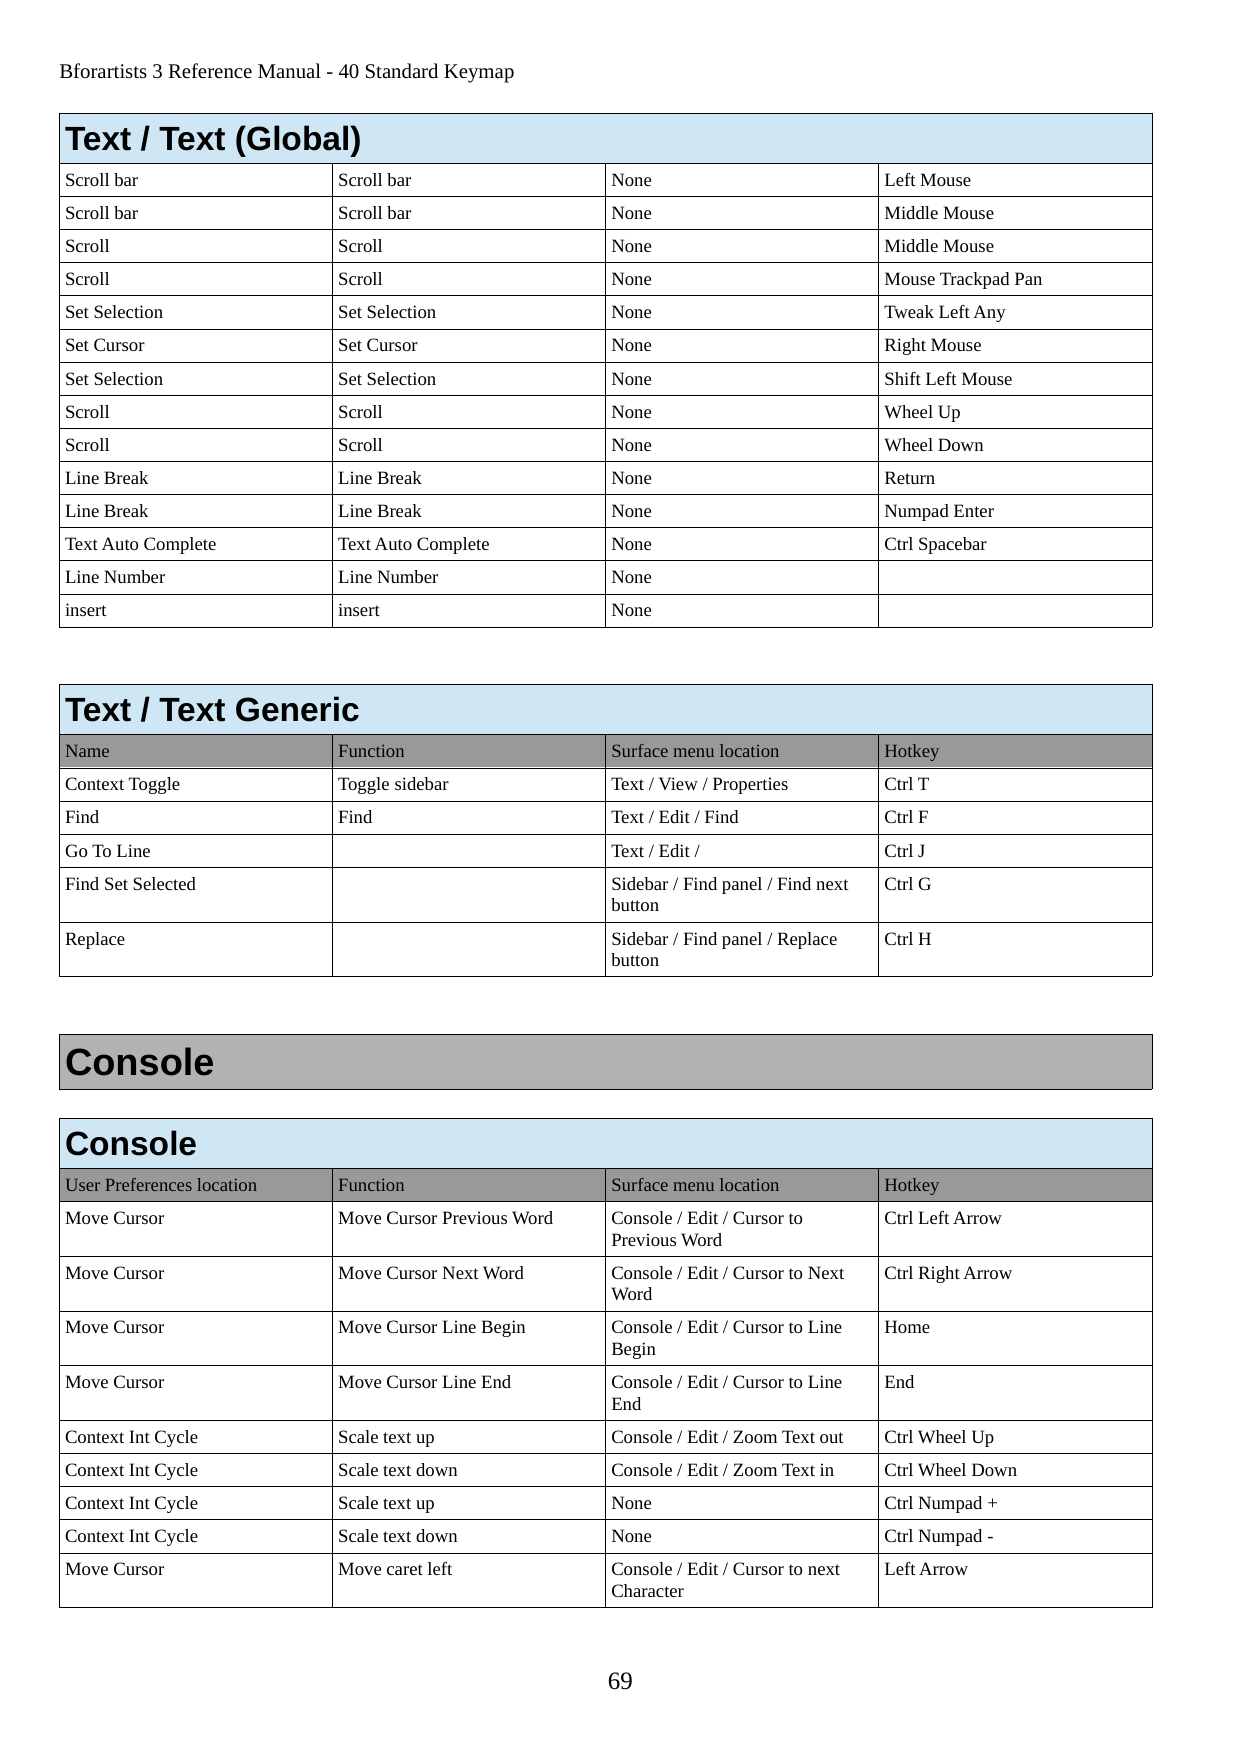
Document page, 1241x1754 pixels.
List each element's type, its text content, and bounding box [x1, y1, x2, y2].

table_cell Context Int Cycle [60, 1487, 332, 1519]
table_cell None [606, 561, 878, 593]
table_cell Toggle sidebar [333, 769, 605, 801]
table_cell Scroll [60, 263, 332, 295]
table_cell Ctrl Numpad - [879, 1520, 1152, 1552]
table_cell Set Selection [333, 363, 605, 395]
table_cell Move Cursor [60, 1202, 332, 1256]
table_cell Line Break [333, 495, 605, 527]
table_cell End [879, 1366, 1152, 1420]
table_cell Console / Edit / Cursor to next Character [606, 1554, 878, 1607]
table_cell Console / Edit / Zoom Text out [606, 1421, 878, 1453]
table_cell Ctrl F [879, 802, 1152, 834]
table_cell Line Break [333, 462, 605, 494]
table_cell None [606, 263, 878, 295]
table_cell Console / Edit / Cursor to Line Begin [606, 1312, 878, 1365]
table_cell None [606, 495, 878, 527]
table_cell None [606, 1520, 878, 1552]
table_cell Find [60, 802, 332, 834]
table_cell Hotkey [879, 735, 1152, 767]
table_cell Scale text down [333, 1454, 605, 1486]
table_cell Set Selection [60, 363, 332, 395]
table_cell Line Number [333, 561, 605, 593]
table_cell Line Break [60, 462, 332, 494]
table_cell None [606, 230, 878, 262]
table_cell None [606, 595, 878, 627]
table_cell Context Toggle [60, 769, 332, 801]
table_cell Move Cursor Next Word [333, 1257, 605, 1311]
table_cell Find Set Selected [60, 868, 332, 922]
table_header Text / Text Generic [60, 685, 1152, 734]
table_cell Ctrl Wheel Down [879, 1454, 1152, 1486]
table_cell User Preferences location [60, 1169, 332, 1201]
table_cell None [606, 528, 878, 560]
table_cell Left Arrow [879, 1554, 1152, 1607]
table_cell None [606, 296, 878, 328]
table_cell Numpad Enter [879, 495, 1152, 527]
table_cell None [606, 330, 878, 362]
table_cell Ctrl G [879, 868, 1152, 922]
table_cell Move Cursor [60, 1312, 332, 1365]
table_cell Move Cursor [60, 1366, 332, 1420]
table_cell Set Selection [60, 296, 332, 328]
table_cell Set Selection [333, 296, 605, 328]
table_cell [333, 868, 605, 922]
table_cell Ctrl J [879, 835, 1152, 867]
table_cell Ctrl Wheel Up [879, 1421, 1152, 1453]
table_cell None [606, 164, 878, 196]
table_cell Scroll [60, 429, 332, 461]
table_cell Surface menu location [606, 735, 878, 767]
table_cell Move Cursor Line Begin [333, 1312, 605, 1365]
table_cell Sidebar / Find panel / Find next button [606, 868, 878, 922]
table_cell Text / Edit / [606, 835, 878, 867]
table_cell Context Int Cycle [60, 1520, 332, 1552]
table_cell Wheel Up [879, 396, 1152, 428]
table_cell None [606, 197, 878, 229]
table_cell Scale text up [333, 1487, 605, 1519]
table_cell Middle Mouse [879, 197, 1152, 229]
table_cell Home [879, 1312, 1152, 1365]
table_cell Scroll bar [333, 197, 605, 229]
table_cell Go To Line [60, 835, 332, 867]
table_cell Console / Edit / Zoom Text in [606, 1454, 878, 1486]
table_cell Shift Left Mouse [879, 363, 1152, 395]
table_cell None [606, 1487, 878, 1519]
table_cell Context Int Cycle [60, 1454, 332, 1486]
table_cell [879, 561, 1152, 593]
table_cell Function [333, 735, 605, 767]
table_cell Console / Edit / Cursor to Previous Word [606, 1202, 878, 1256]
table_cell Ctrl H [879, 923, 1152, 976]
table_cell None [606, 429, 878, 461]
table_cell None [606, 396, 878, 428]
table_cell Scroll [333, 396, 605, 428]
table_header Console [60, 1119, 1152, 1168]
table_cell insert [333, 595, 605, 627]
table_cell Console / Edit / Cursor to Line End [606, 1366, 878, 1420]
table_cell Scroll bar [60, 164, 332, 196]
table_cell Scroll [333, 263, 605, 295]
table_cell Move Cursor Line End [333, 1366, 605, 1420]
table_cell Ctrl Numpad + [879, 1487, 1152, 1519]
table_cell Scale text down [333, 1520, 605, 1552]
table_cell Move Cursor Previous Word [333, 1202, 605, 1256]
table_cell Text / Edit / Find [606, 802, 878, 834]
table_cell [333, 923, 605, 976]
table_cell Ctrl T [879, 769, 1152, 801]
table_cell Scroll [333, 429, 605, 461]
table_cell Line Break [60, 495, 332, 527]
table_cell Line Number [60, 561, 332, 593]
table_cell Move Cursor [60, 1257, 332, 1311]
table_cell Ctrl Right Arrow [879, 1257, 1152, 1311]
table_cell Context Int Cycle [60, 1421, 332, 1453]
table_cell Tweak Left Any [879, 296, 1152, 328]
table_cell Name [60, 735, 332, 767]
table_cell Text / View / Properties [606, 769, 878, 801]
table_cell Scroll bar [333, 164, 605, 196]
table_cell Scroll [60, 396, 332, 428]
table_cell Scroll [333, 230, 605, 262]
table_cell Set Cursor [60, 330, 332, 362]
table_cell Scale text up [333, 1421, 605, 1453]
table_cell Sidebar / Find panel / Replace button [606, 923, 878, 976]
table_cell Hotkey [879, 1169, 1152, 1201]
table_header Console [60, 1035, 1152, 1089]
table_cell Right Mouse [879, 330, 1152, 362]
table_cell [879, 595, 1152, 627]
table_cell Mouse Trackpad Pan [879, 263, 1152, 295]
table_cell Wheel Down [879, 429, 1152, 461]
table_cell Scroll bar [60, 197, 332, 229]
table_cell Console / Edit / Cursor to Next Word [606, 1257, 878, 1311]
table_cell Set Cursor [333, 330, 605, 362]
table_header Text / Text (Global) [60, 114, 1152, 163]
table_cell [333, 835, 605, 867]
table_cell Find [333, 802, 605, 834]
table_cell Function [333, 1169, 605, 1201]
table_cell Scroll [60, 230, 332, 262]
table_cell Left Mouse [879, 164, 1152, 196]
table_cell None [606, 363, 878, 395]
table_cell Replace [60, 923, 332, 976]
table_cell Middle Mouse [879, 230, 1152, 262]
table_cell Text Auto Complete [333, 528, 605, 560]
table_cell Ctrl Spacebar [879, 528, 1152, 560]
table_cell Surface menu location [606, 1169, 878, 1201]
table_cell insert [60, 595, 332, 627]
table_cell Move caret left [333, 1554, 605, 1607]
table_cell Move Cursor [60, 1554, 332, 1607]
table_cell Text Auto Complete [60, 528, 332, 560]
table_cell Ctrl Left Arrow [879, 1202, 1152, 1256]
table_cell Return [879, 462, 1152, 494]
table_cell None [606, 462, 878, 494]
